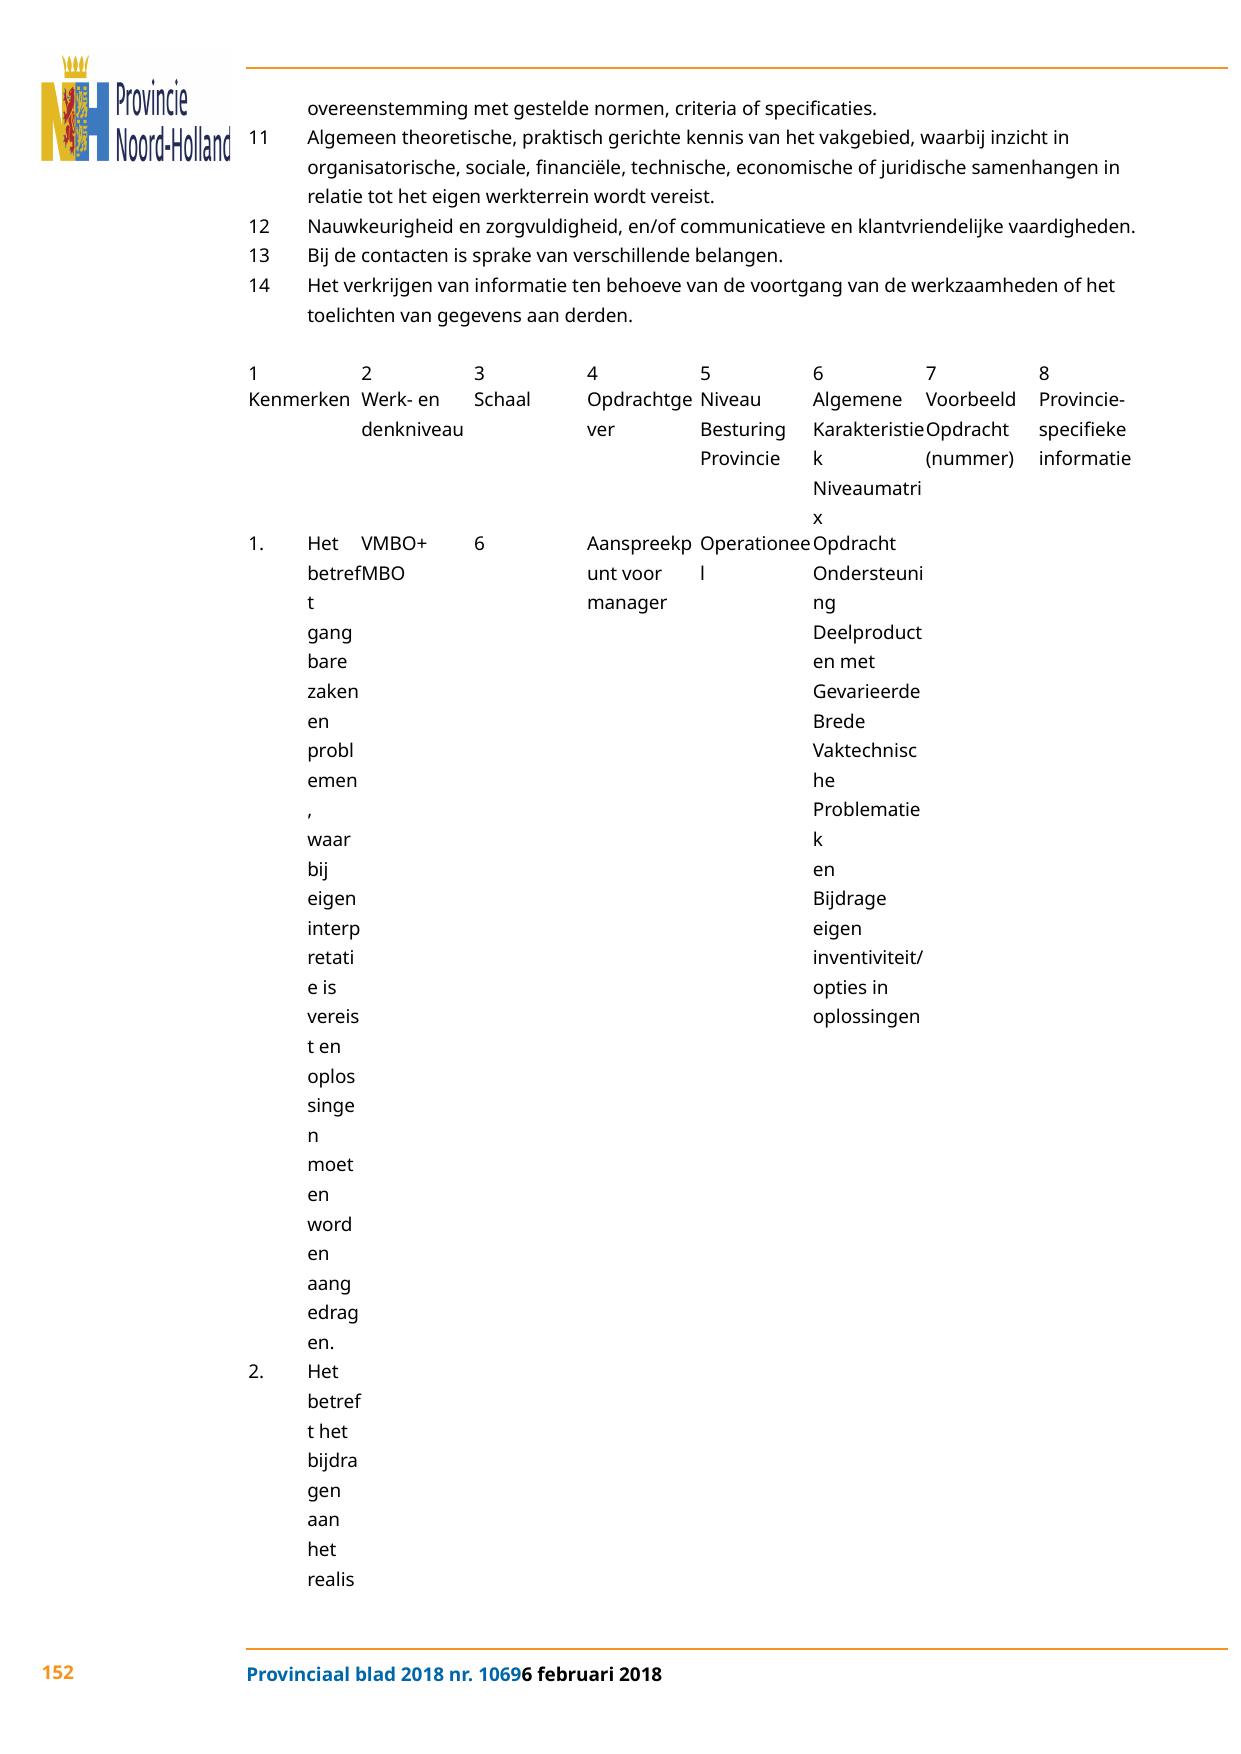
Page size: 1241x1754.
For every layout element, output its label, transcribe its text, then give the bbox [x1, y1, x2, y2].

table_header 1 [248, 361, 361, 386]
table_cell [1039, 530, 1152, 1591]
picture [41, 47, 231, 172]
table_cell Schaal [474, 386, 587, 530]
table_cell [926, 530, 1038, 1591]
table_header 5 [700, 361, 813, 386]
table_cell Kenmerken [248, 386, 361, 530]
table_header 8 [1039, 361, 1152, 386]
table_cell Niveau Besturing Provincie [700, 386, 813, 530]
table_header 6 [813, 361, 926, 386]
table_cell Het betreft gangbare zaken en problemen, waarbij eigen interpretatie is vereist en oplossingen moeten worden aangedragen. Het betreft het bijdragen aan het realis [248, 530, 361, 1591]
table_header 7 [926, 361, 1038, 386]
table_cell Opdracht Ondersteuning Deelproducten met Gevarieerde Brede Vaktechnische Problematiek en Bijdrage eigen inventiviteit/opties in oplossingen [813, 530, 926, 1591]
table_cell VMBO+ MBO [361, 530, 474, 1591]
table_cell Provincie-specifieke informatie [1039, 386, 1152, 530]
table_cell Werk- en denkniveau [361, 386, 474, 530]
table_cell overeenstemming met gestelde normen, criteria of specificaties. Algemeen theoretische, praktisch gerichte kennis van het vakgebied, waarbij inzicht in organisatorische, sociale, financiële, technische, economische of juridische samenhangen in relatie tot het eigen werkterrein wordt vereist. Nauwkeurigheid en zorgvuldigheid, en/of communicatieve en klantvriendelijke vaardigheden. Bij de contacten is sprake van verschillende belangen. Het verkrijgen van informatie ten behoeve van de voortgang van de werkzaamheden of het toelichten van gegevens aan derden. [248, 95, 1152, 328]
table_header 2 [361, 361, 474, 386]
table_cell Opdrachtgever [587, 386, 700, 530]
table_header 4 [587, 361, 700, 386]
table_cell Voorbeeld Opdracht (nummer) [926, 386, 1038, 530]
table_cell 6 [474, 530, 587, 1591]
table_cell Operationeel [700, 530, 813, 1591]
table_cell Aanspreekpunt voor manager [587, 530, 700, 1591]
table_header 3 [474, 361, 587, 386]
table_cell Algemene Karakteristiek Niveaumatrix [813, 386, 926, 530]
